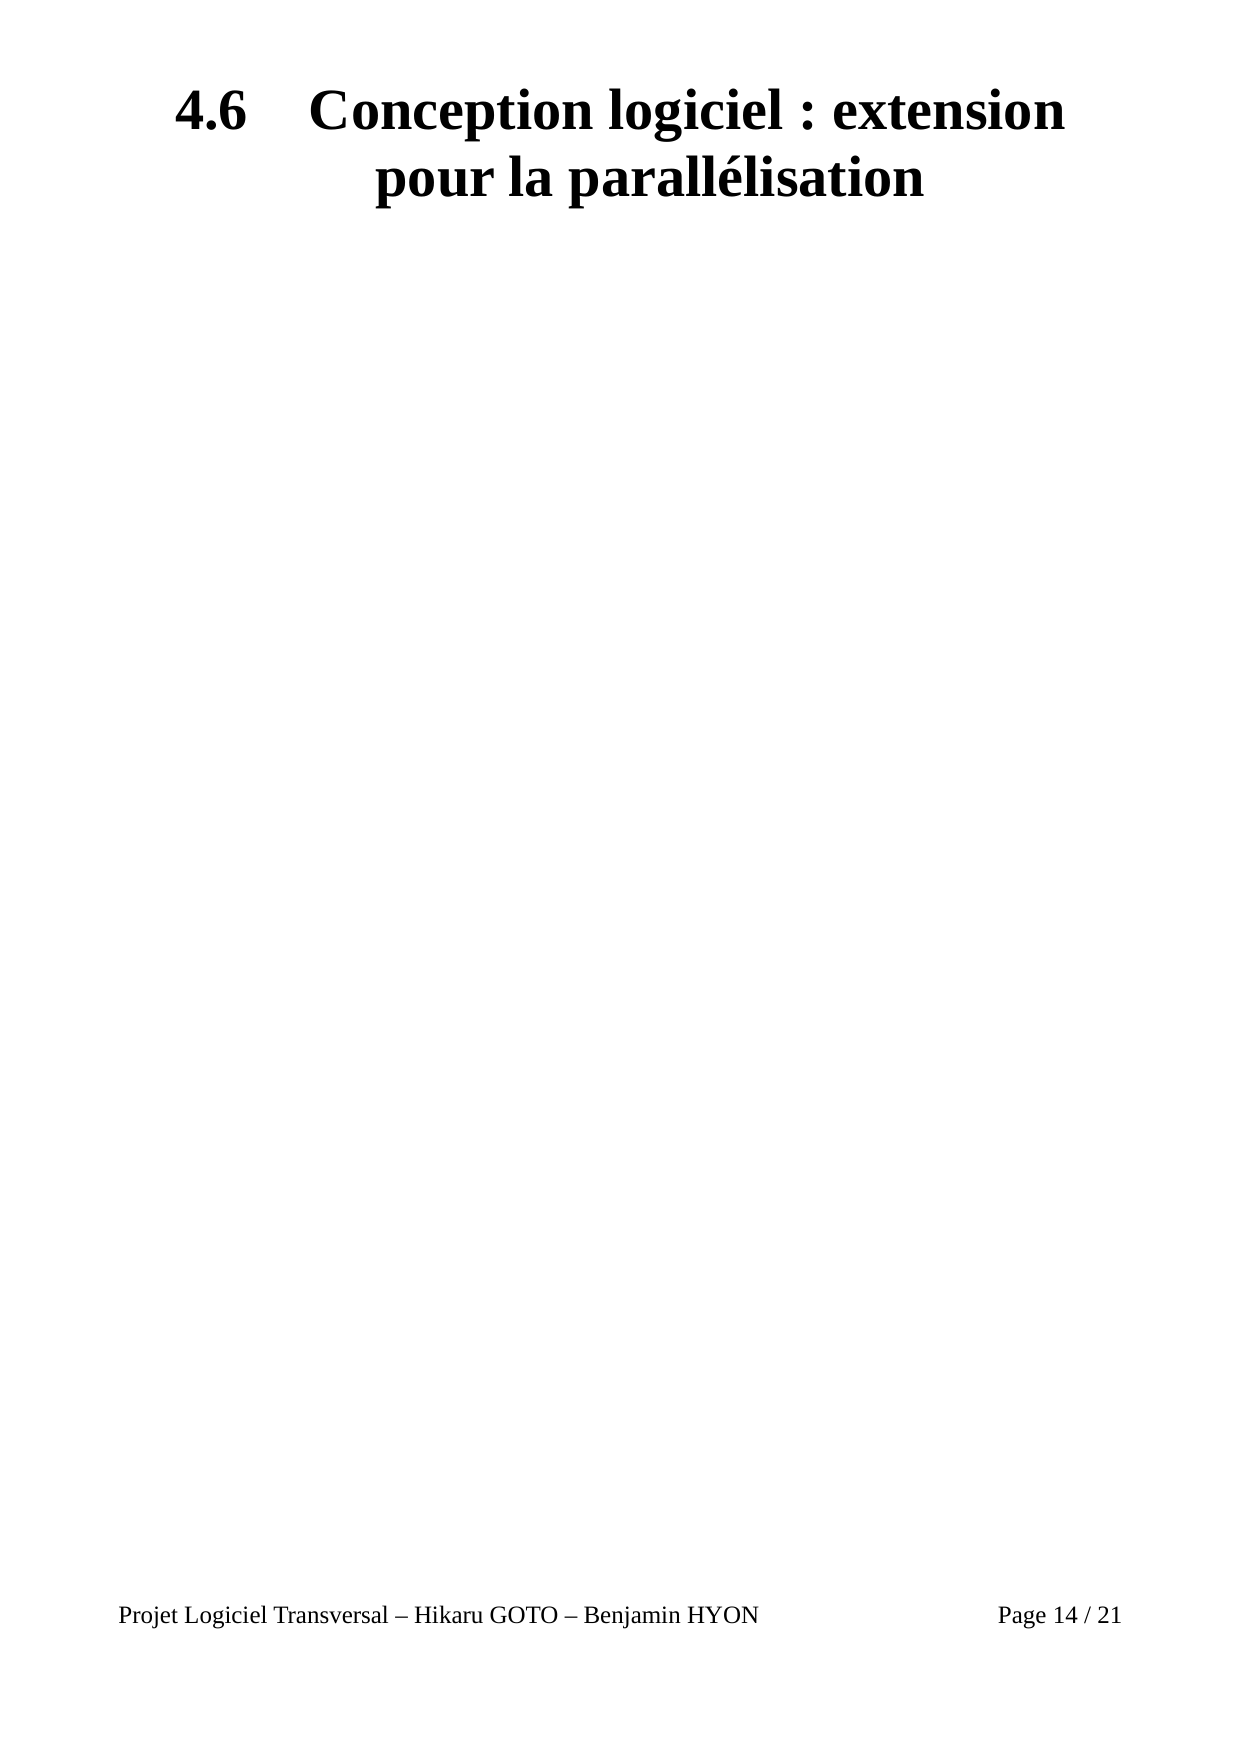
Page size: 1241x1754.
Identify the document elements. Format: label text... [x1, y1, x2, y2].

subtitle Conception logiciel : extension pour la parallélisation [118, 75, 1122, 209]
